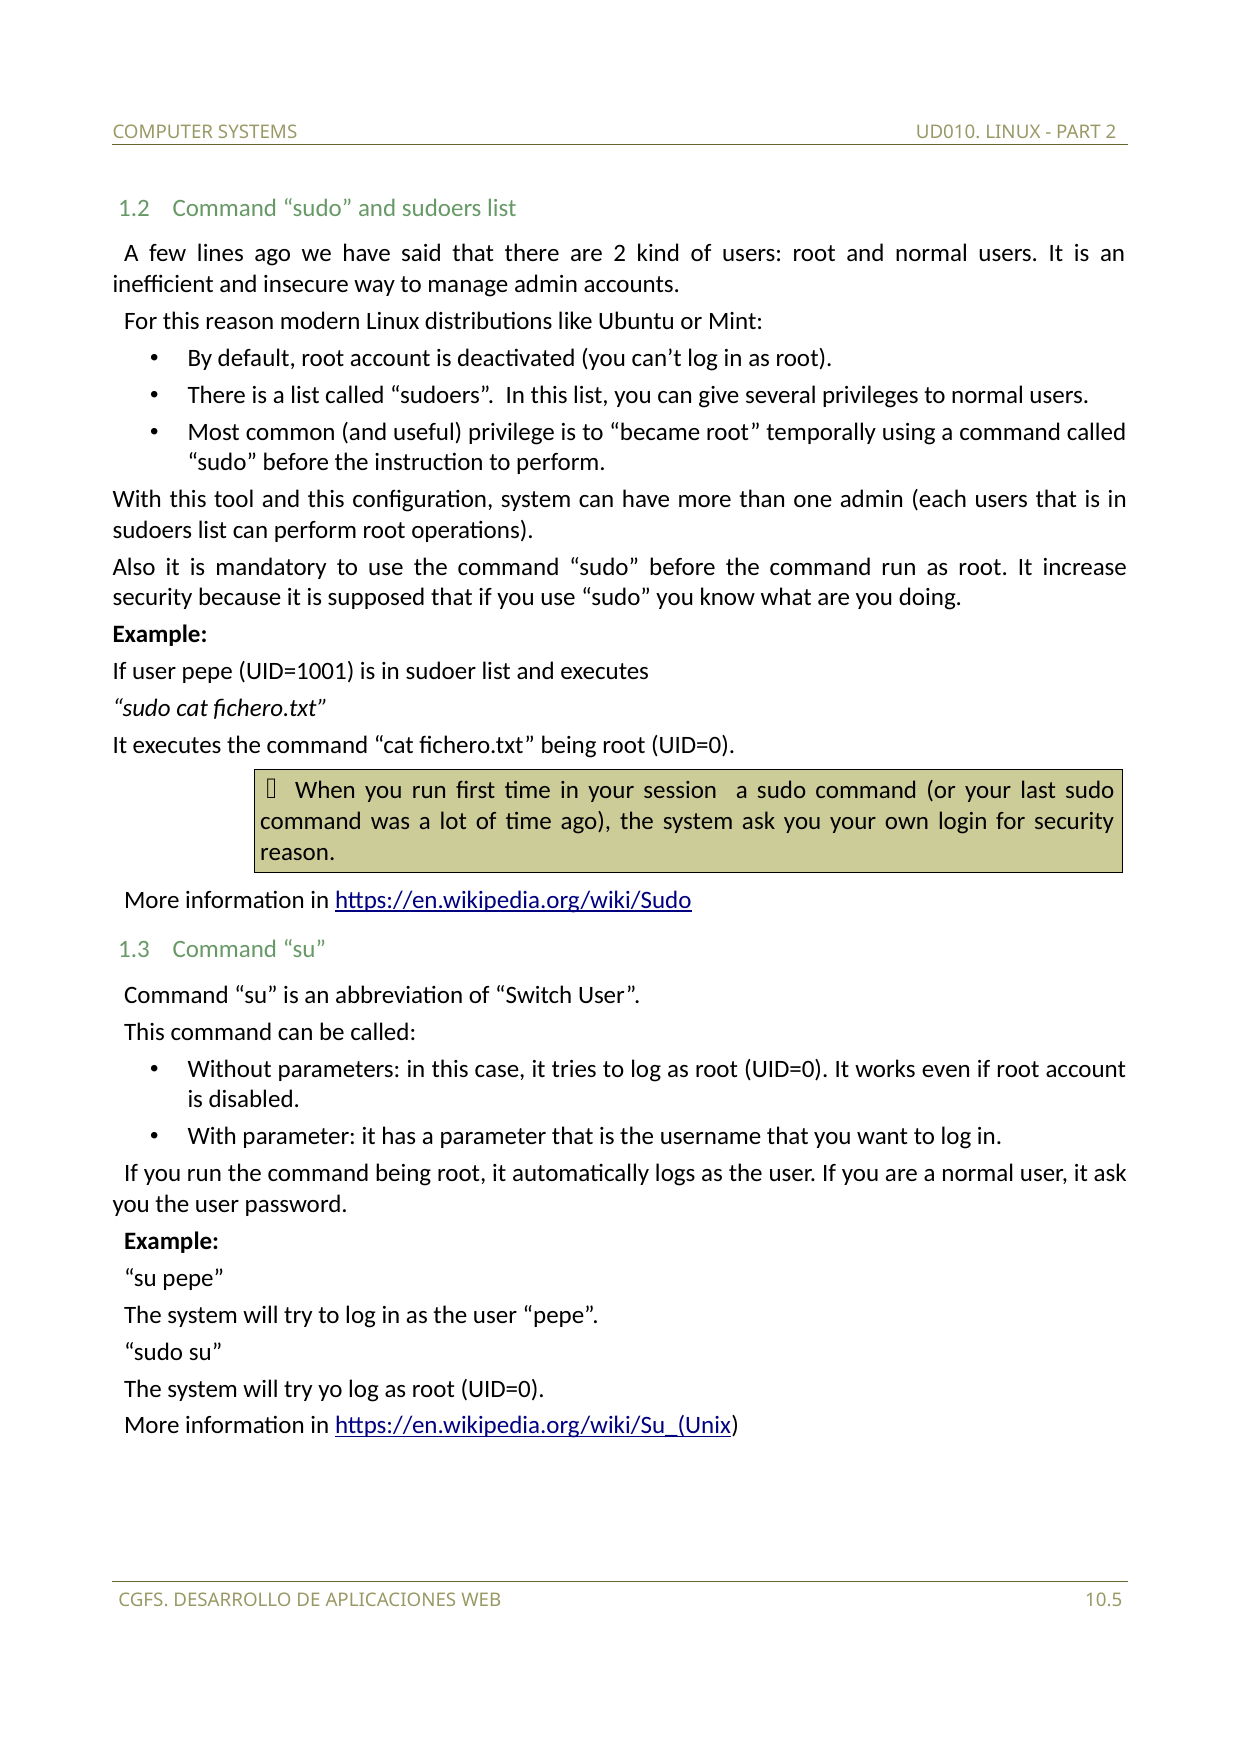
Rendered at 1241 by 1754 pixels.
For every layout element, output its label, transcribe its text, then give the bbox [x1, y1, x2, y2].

text A few lines ago we have said that there are 2 kind of users: root and normal users. It is an inefficient and insecure way to manage admin accounts. [112, 237, 1128, 298]
text “sudo cat fichero.txt” [112, 692, 1128, 723]
list There is a list called “sudoers”. In this list, you can give several privileges to normal users. [150, 379, 1128, 409]
text  When you run first time in your session a sudo command (or your last sudo command was a lot of time ago), the system ask you your own login for security reason. [255, 770, 1122, 872]
text The system will try yo log as root (UID=0). [112, 1373, 1128, 1403]
text Command “su” is an abbreviation of “Switch User”. [112, 979, 1128, 1009]
text It executes the command “cat fichero.txt” being root (UID=0). [112, 729, 1128, 760]
text This command can be called: [112, 1016, 1128, 1046]
text If you run the command being root, it automatically logs as the user. If you are a normal user, it ask you the user password. [112, 1157, 1128, 1218]
text “sudo su” [112, 1336, 1128, 1366]
text If user pepe (UID=1001) is in sudoer list and executes [112, 655, 1128, 686]
text The system will try to log in as the user “pepe”. [112, 1299, 1128, 1329]
list With this tool and this configuration, system can have more than one admin (each users that is in sudoers list can perform root operations). [112, 483, 1128, 544]
text For this reason modern Linux distributions like Ubuntu or Mint: [112, 305, 1128, 335]
text Example: [112, 618, 1128, 649]
list By default, root account is deactivated (you can’t log in as root). [150, 342, 1128, 372]
subtitle Command “sudo” and sudoers list [112, 192, 1128, 223]
list With parameter: it has a parameter that is the username that you want to log in. [150, 1120, 1128, 1151]
list Without parameters: in this case, it tries to log as root (UID=0). It works even if root account is disabled. [150, 1053, 1128, 1114]
list Most common (and useful) privilege is to “became root” temporally using a command called “sudo” before the instruction to perform. [150, 416, 1128, 477]
subtitle Command “su” [112, 933, 1128, 964]
list Also it is mandatory to use the command “sudo” before the command run as root. It increase security because it is supposed that if you use “sudo” you know what are you doing. [112, 551, 1128, 612]
text More information in https://en.wikipedia.org/wiki/Su_(Unix) [112, 1410, 1128, 1440]
text More information in https://en.wikipedia.org/wiki/Sudo [112, 884, 1128, 915]
text “su pepe” [112, 1262, 1128, 1292]
text Example: [112, 1225, 1128, 1255]
